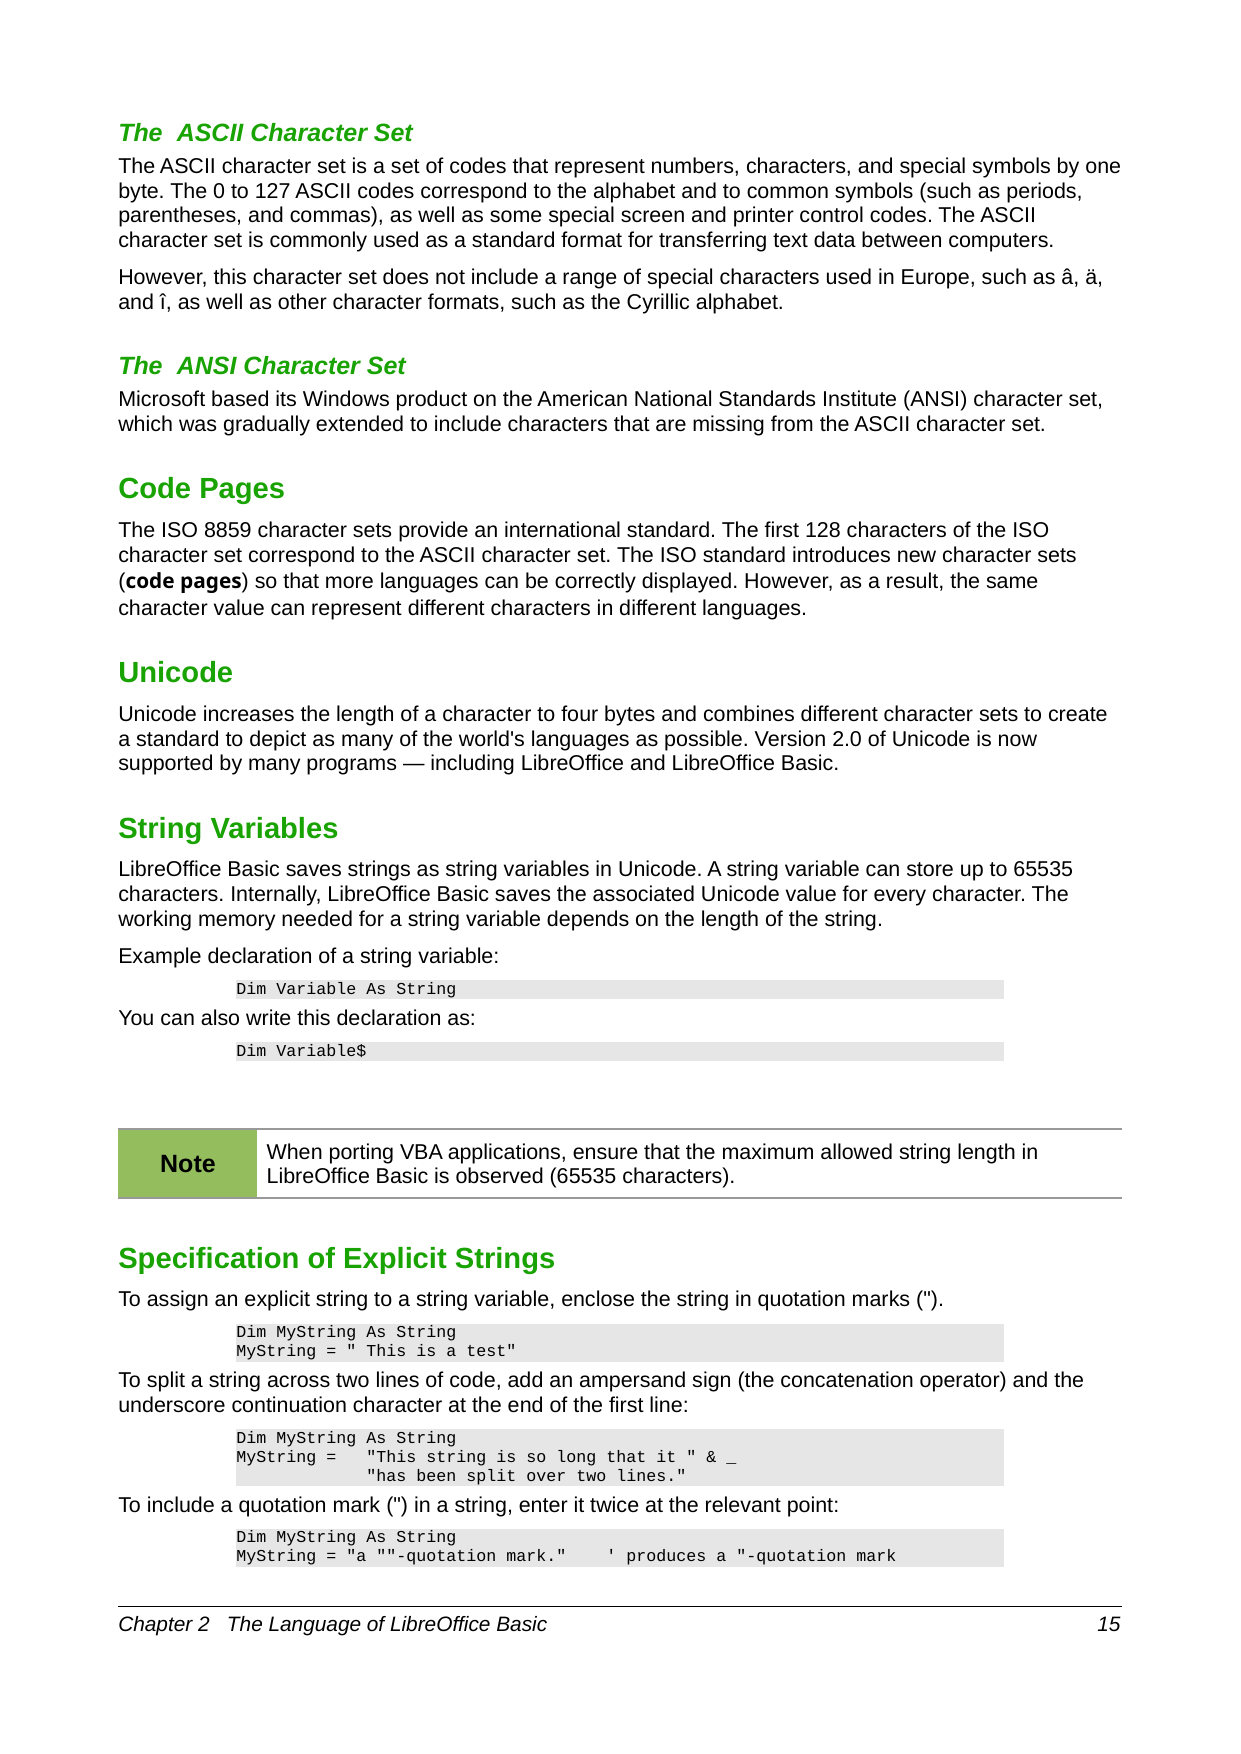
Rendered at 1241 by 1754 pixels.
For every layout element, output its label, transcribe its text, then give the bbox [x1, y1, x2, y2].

subtitle The ASCII Character Set [118, 118, 1122, 147]
text You can also write this declaration as: [118, 1005, 1122, 1030]
text Dim MyString As String MyString = "a ""-quotation mark." ' produces a "-quotation mark [236, 1529, 1004, 1567]
text LibreOffice Basic saves strings as string variables in Unicode. A string variable can store up to 65535 characters. Internally, LibreOffice Basic saves the associated Unicode value for every character. The working memory needed for a string variable depends on the length of the string. [118, 857, 1122, 931]
text Example declaration of a string variable: [118, 943, 1122, 968]
subtitle Specification of Explicit Strings [118, 1241, 1122, 1274]
text To split a string across two lines of code, add an ampersand sign (the concatenation operator) and the underscore continuation character at the end of the first line: [118, 1367, 1122, 1417]
table_header Note [118, 1130, 257, 1197]
text Microsoft based its Windows product on the American National Standards Institute (ANSI) character set, which was gradually extended to include characters that are missing from the ASCII character set. [118, 386, 1122, 436]
text Dim MyString As String MyString = " This is a test" [236, 1324, 1004, 1362]
text Unicode increases the length of a character to four bytes and combines different character sets to create a standard to depict as many of the world's languages as possible. Version 2.0 of Unicode is now supported by many programs — including LibreOffice and LibreOffice Basic. [118, 701, 1122, 775]
text The ASCII character set is a set of codes that represent numbers, characters, and special symbols by one byte. The 0 to 127 ASCII codes correspond to the alphabet and to common symbols (such as periods, parentheses, and commas), as well as some special screen and printer control codes. The ASCII character set is commonly used as a standard format for transferring text data between computers. [118, 153, 1122, 252]
text Dim Variable$ [236, 1042, 1004, 1061]
subtitle Code Pages [118, 471, 1122, 505]
text Dim MyString As String MyString = "This string is so long that it " & _ "has been split over two lines." [236, 1429, 1004, 1486]
subtitle The ANSI Character Set [118, 351, 1122, 380]
table_header When porting VBA applications, ensure that the maximum allowed string length in LibreOffice Basic is observed (65535 characters). [258, 1130, 1122, 1197]
subtitle String Variables [118, 811, 1122, 844]
text However, this character set does not include a range of special characters used in Europe, such as â, ä, and î, as well as other character formats, such as the Cyrillic alphabet. [118, 264, 1122, 314]
subtitle Unicode [118, 655, 1122, 689]
text To assign an explicit string to a string variable, enclose the string in quotation marks ("). [118, 1287, 1122, 1311]
text The ISO 8859 character sets provide an international standard. The first 128 characters of the ISO character set correspond to the ASCII character set. The ISO standard introduces new character sets (code pages) so that more languages can be correctly displayed. However, as a result, the same character value can represent different characters in different languages. [118, 517, 1122, 619]
text To include a quotation mark (") in a string, enter it twice at the relevant point: [118, 1492, 1122, 1517]
text Dim Variable As String [236, 980, 1004, 999]
